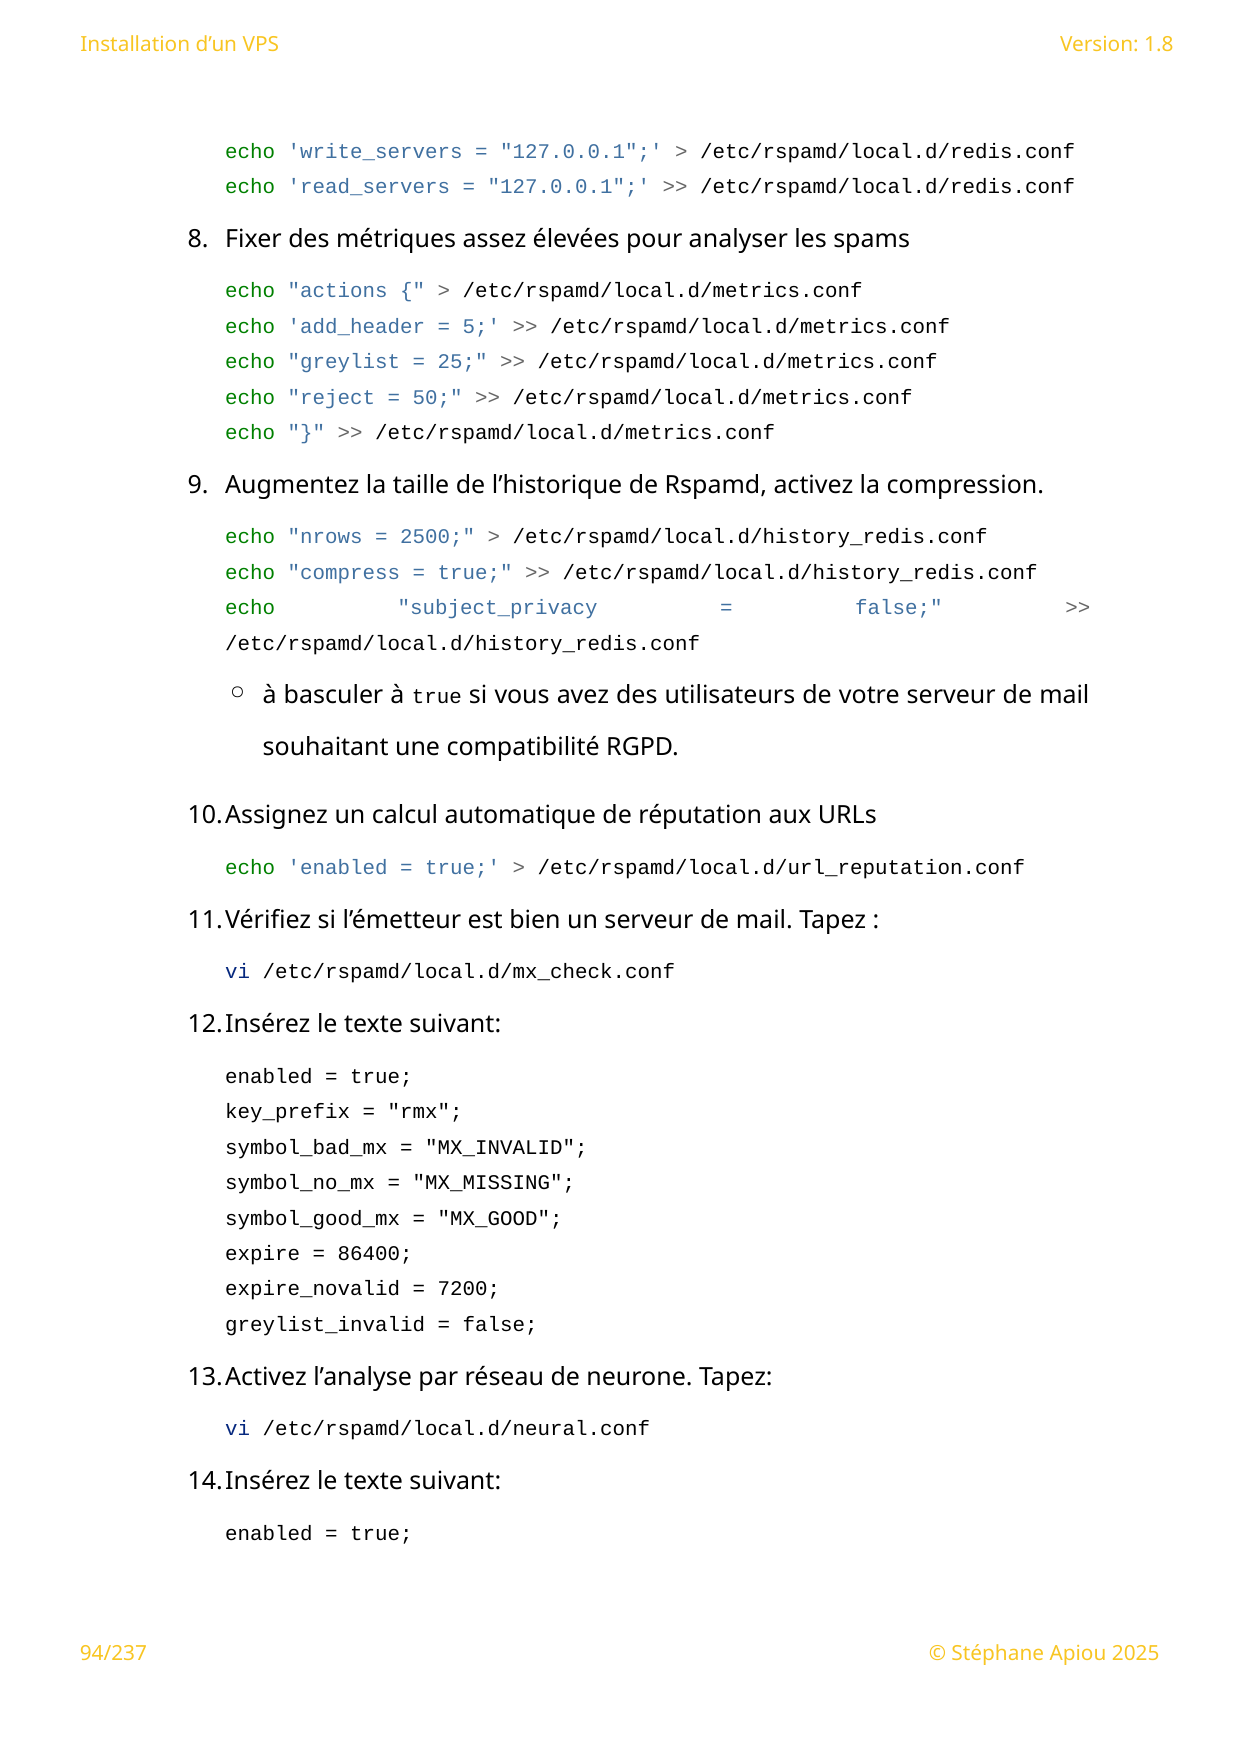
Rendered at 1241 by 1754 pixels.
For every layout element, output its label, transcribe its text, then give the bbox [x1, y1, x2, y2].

list symbol_bad_mx = "MX_INVALID"; [187, 1137, 1090, 1160]
list echo "actions {" > /etc/rspamd/local.d/metrics.conf [187, 281, 1090, 304]
list symbol_good_mx = "MX_GOOD"; [187, 1208, 1090, 1231]
list symbol_no_mx = "MX_MISSING"; [187, 1172, 1090, 1196]
list echo 'read_servers = "127.0.0.1";' >> /etc/rspamd/local.d/redis.conf [187, 176, 1090, 200]
list Augmentez la taille de l’historique de Rspamd, activez la compression. [187, 467, 1090, 501]
list Insérez le texte suivant: [187, 1006, 1090, 1040]
list echo "compress = true;" >> /etc/rspamd/local.d/history_redis.conf [187, 562, 1090, 586]
list vi /etc/rspamd/local.d/neural.conf [187, 1418, 1090, 1442]
list expire_novalid = 7200; [187, 1278, 1090, 1302]
list echo 'add_header = 5;' >> /etc/rspamd/local.d/metrics.conf [187, 316, 1090, 339]
list enabled = true; [187, 1523, 1090, 1546]
list à basculer à true si vous avez des utilisateurs de votre serveur de mail souhaitant une compatibilité RGPD. [225, 677, 1090, 762]
list echo "greylist = 25;" >> /etc/rspamd/local.d/metrics.conf [187, 351, 1090, 375]
list echo "}" >> /etc/rspamd/local.d/metrics.conf [187, 422, 1090, 446]
list Activez l’analyse par réseau de neurone. Tapez: [187, 1358, 1090, 1392]
list Vérifiez si l’émetteur est bien un serveur de mail. Tapez : [187, 902, 1090, 936]
list greylist_invalid = false; [187, 1314, 1090, 1337]
list echo 'write_servers = "127.0.0.1";' > /etc/rspamd/local.d/redis.conf [187, 141, 1090, 164]
list expire = 86400; [187, 1243, 1090, 1267]
list echo "reject = 50;" >> /etc/rspamd/local.d/metrics.conf [187, 387, 1090, 410]
list vi /etc/rspamd/local.d/mx_check.conf [187, 962, 1090, 985]
list Assignez un calcul automatique de réputation aux URLs [187, 797, 1090, 831]
list echo "subject_privacy = false;" >> /etc/rspamd/local.d/history_redis.conf [187, 597, 1090, 656]
list key_prefix = "rmx"; [187, 1101, 1090, 1125]
list Insérez le texte suivant: [187, 1463, 1090, 1497]
list echo "nrows = 2500;" > /etc/rspamd/local.d/history_redis.conf [187, 527, 1090, 550]
list Fixer des métriques assez élevées pour analyser les spams [187, 221, 1090, 254]
list enabled = true; [187, 1066, 1090, 1089]
list echo 'enabled = true;' > /etc/rspamd/local.d/url_reputation.conf [187, 857, 1090, 881]
